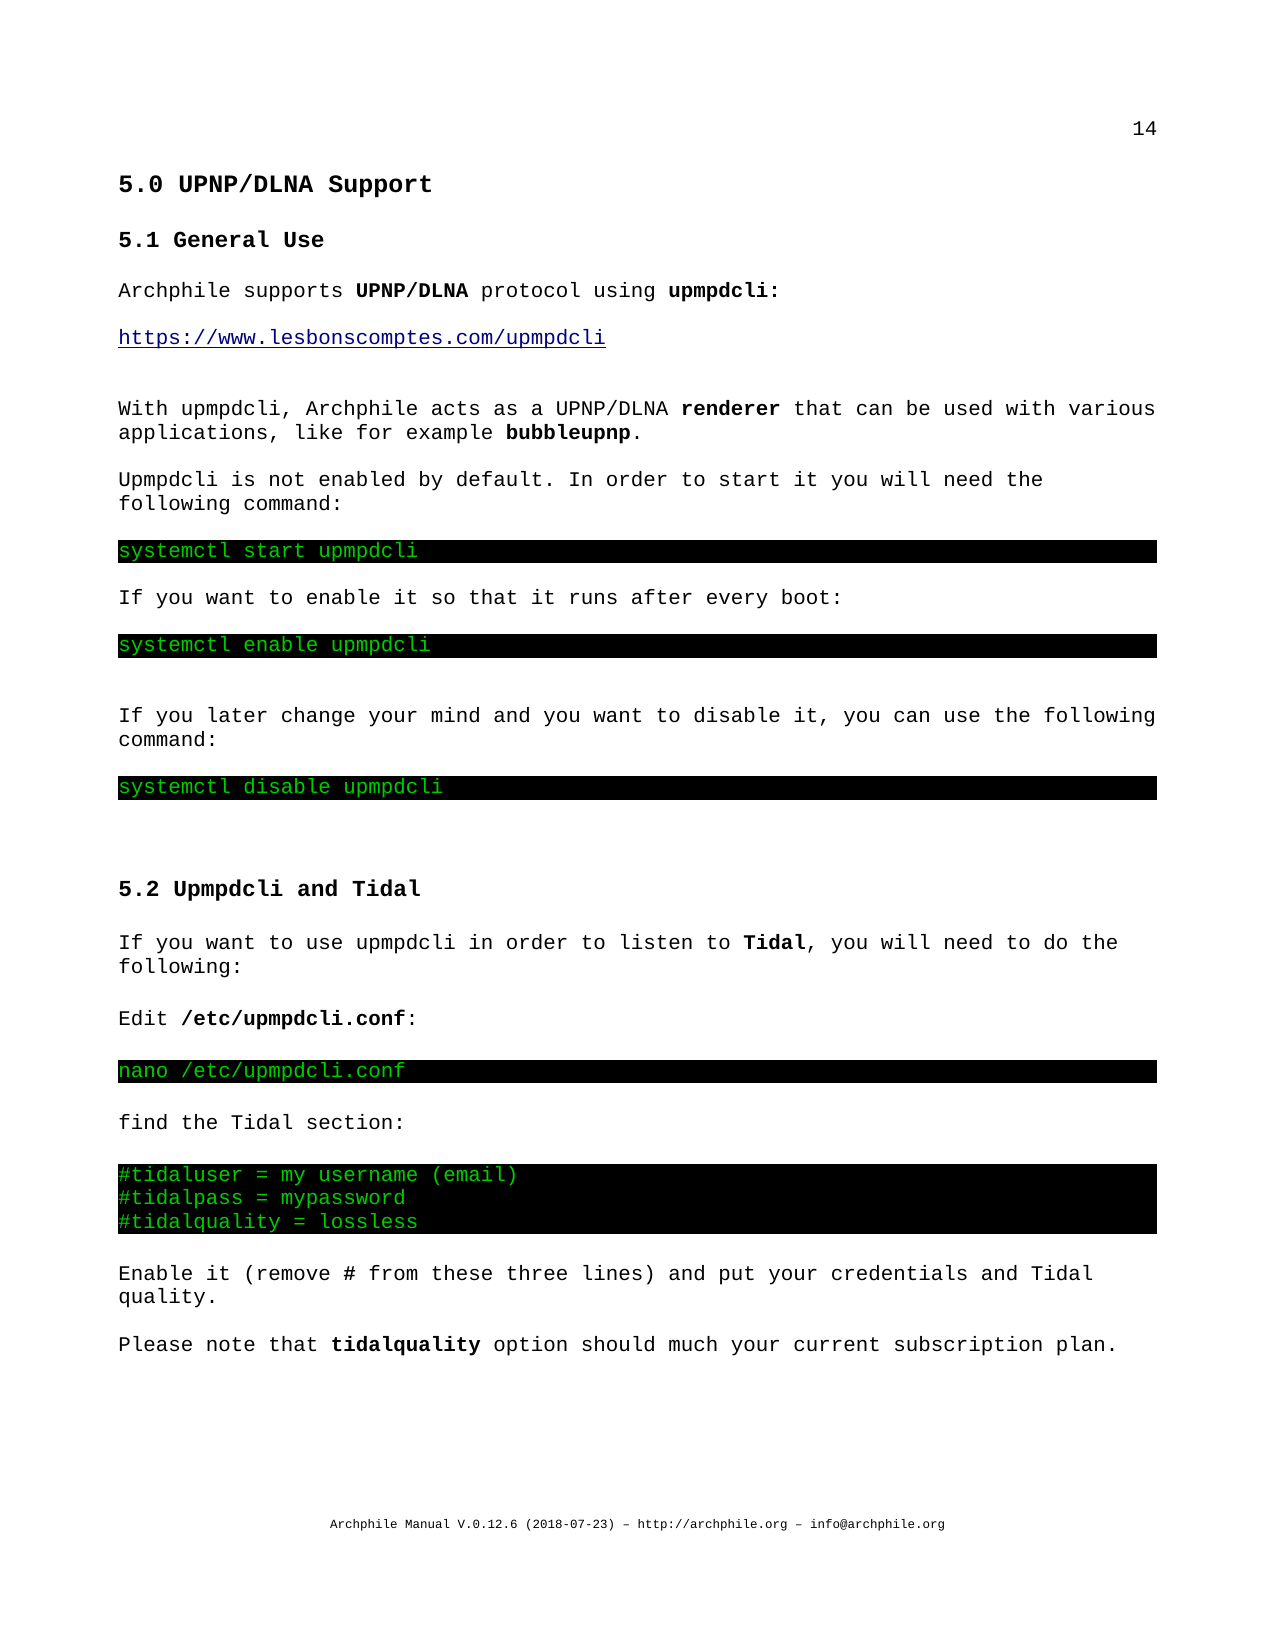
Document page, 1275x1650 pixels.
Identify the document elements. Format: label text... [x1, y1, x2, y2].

text find the Tidal section: [118, 1112, 1157, 1135]
text If you want to use upmpdcli in order to listen to Tidal, you will need to do the following: [118, 932, 1157, 979]
text nano /etc/upmpdcli.conf [118, 1060, 1157, 1083]
text systemctl enable upmpdcli [118, 634, 1157, 658]
text With upmpdcli, Archphile acts as a UPNP/DLNA renderer that can be used with various applications, like for example bubbleupnp. [118, 398, 1157, 445]
text Upmpdcli is not enabled by default. In order to start it you will need the following command: [118, 469, 1157, 516]
text systemctl disable upmpdcli [118, 776, 1157, 800]
text 5.1 General Use [118, 228, 1157, 254]
text #tidaluser = my username (email) [118, 1164, 1157, 1187]
text Archphile supports UPNP/DLNA protocol using upmpdcli: [118, 280, 1157, 303]
text 5.0 UPNP/DLNA Support [118, 171, 1157, 199]
text #tidalquality = lossless [118, 1211, 1157, 1234]
text systemctl start upmpdcli [118, 540, 1157, 563]
text https://www.lesbonscomptes.com/upmpdcli [118, 327, 1157, 351]
text #tidalpass = mypassword [118, 1187, 1157, 1211]
text 5.2 Upmpdcli and Tidal [118, 878, 1157, 904]
text Enable it (remove # from these three lines) and put your credentials and Tidal quality. [118, 1263, 1157, 1310]
text If you want to enable it so that it runs after every boot: [118, 587, 1157, 611]
text Edit /etc/upmpdcli.conf: [118, 1008, 1157, 1031]
text If you later change your mind and you want to disable it, you can use the following command: [118, 705, 1157, 753]
text Please note that tidalquality option should much your current subscription plan. [118, 1334, 1157, 1357]
